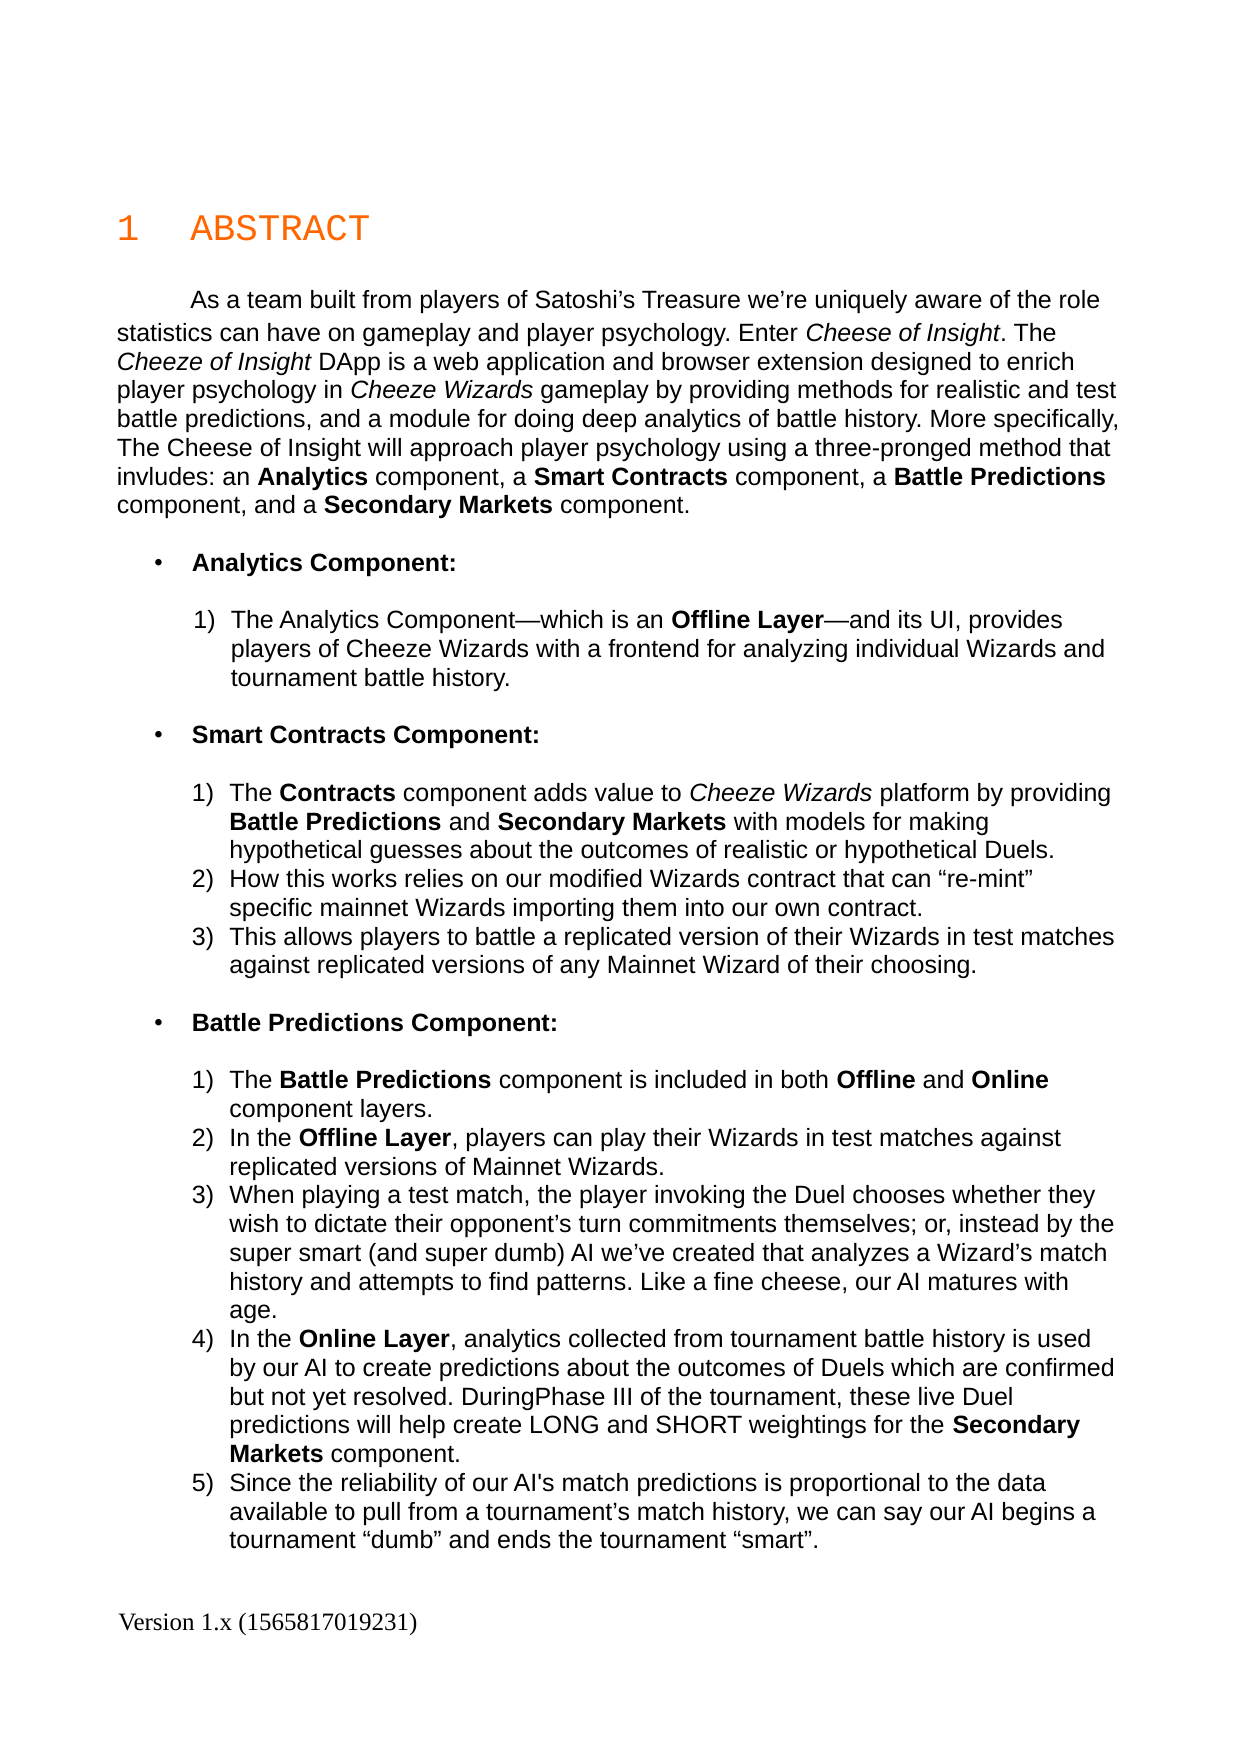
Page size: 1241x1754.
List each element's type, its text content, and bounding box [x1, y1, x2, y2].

list Battle Predictions Component: [154, 1008, 1122, 1037]
list The Contracts component adds value to Cheeze Wizards platform by providing Battle Predictions and Secondary Markets with models for making hypothetical guesses about the outcomes of realistic or hypothetical Duels. [192, 778, 1122, 864]
list Analytics Component: [154, 548, 1122, 577]
list Since the reliability of our AI's match predictions is proportional to the data available to pull from a tournament’s match history, we can say our AI begins a tournament “dumb” and ends the tournament “smart”. [192, 1468, 1122, 1554]
list The Battle Predictions component is included in both Offline and Online component layers. [192, 1066, 1122, 1123]
list Smart Contracts Component: [154, 720, 1122, 749]
list When playing a test match, the player invoking the Duel chooses whether they wish to dictate their opponent’s turn commitments themselves; or, instead by the super smart (and super dumb) AI we’ve created that analyzes a Wizard’s match history and attempts to find patterns. Like a fine cheese, our AI matures with age. [192, 1181, 1122, 1324]
text As a team built from players of Satoshi’s Treasure we’re uniquely aware of the role statistics can have on gameplay and player psychology. Enter Cheese of Insight. The Cheeze of Insight DApp is a web application and browser extension designed to enrich player psychology in Cheeze Wizards gameplay by providing methods for realistic and test battle predictions, and a module for doing deep analytics of battle history. More specifically, The Cheese of Insight will approach player psychology using a three-pronged method that invludes: an Analytics component, a Smart Contracts component, a Battle Predictions component, and a Secondary Markets component. [117, 285, 1122, 519]
list In the Online Layer, analytics collected from tournament battle history is used by our AI to create predictions about the outcomes of Duels which are confirmed but not yet resolved. DuringPhase III of the tournament, these live Duel predictions will help create LONG and SHORT weightings for the Secondary Markets component. [192, 1324, 1122, 1468]
subtitle 1 ABSTRACT [117, 209, 1122, 252]
list This allows players to battle a replicated version of their Wizards in test matches against replicated versions of any Mainnet Wizard of their choosing. [192, 922, 1122, 979]
list How this works relies on our modified Wizards contract that can “re-mint” specific mainnet Wizards importing them into our own contract. [192, 864, 1122, 922]
list In the Offline Layer, players can play their Wizards in test matches against replicated versions of Mainnet Wizards. [192, 1123, 1122, 1181]
list The Analytics Component—which is an Offline Layer—and its UI, provides players of Cheeze Wizards with a frontend for analyzing individual Wizards and tournament battle history. [193, 605, 1122, 692]
